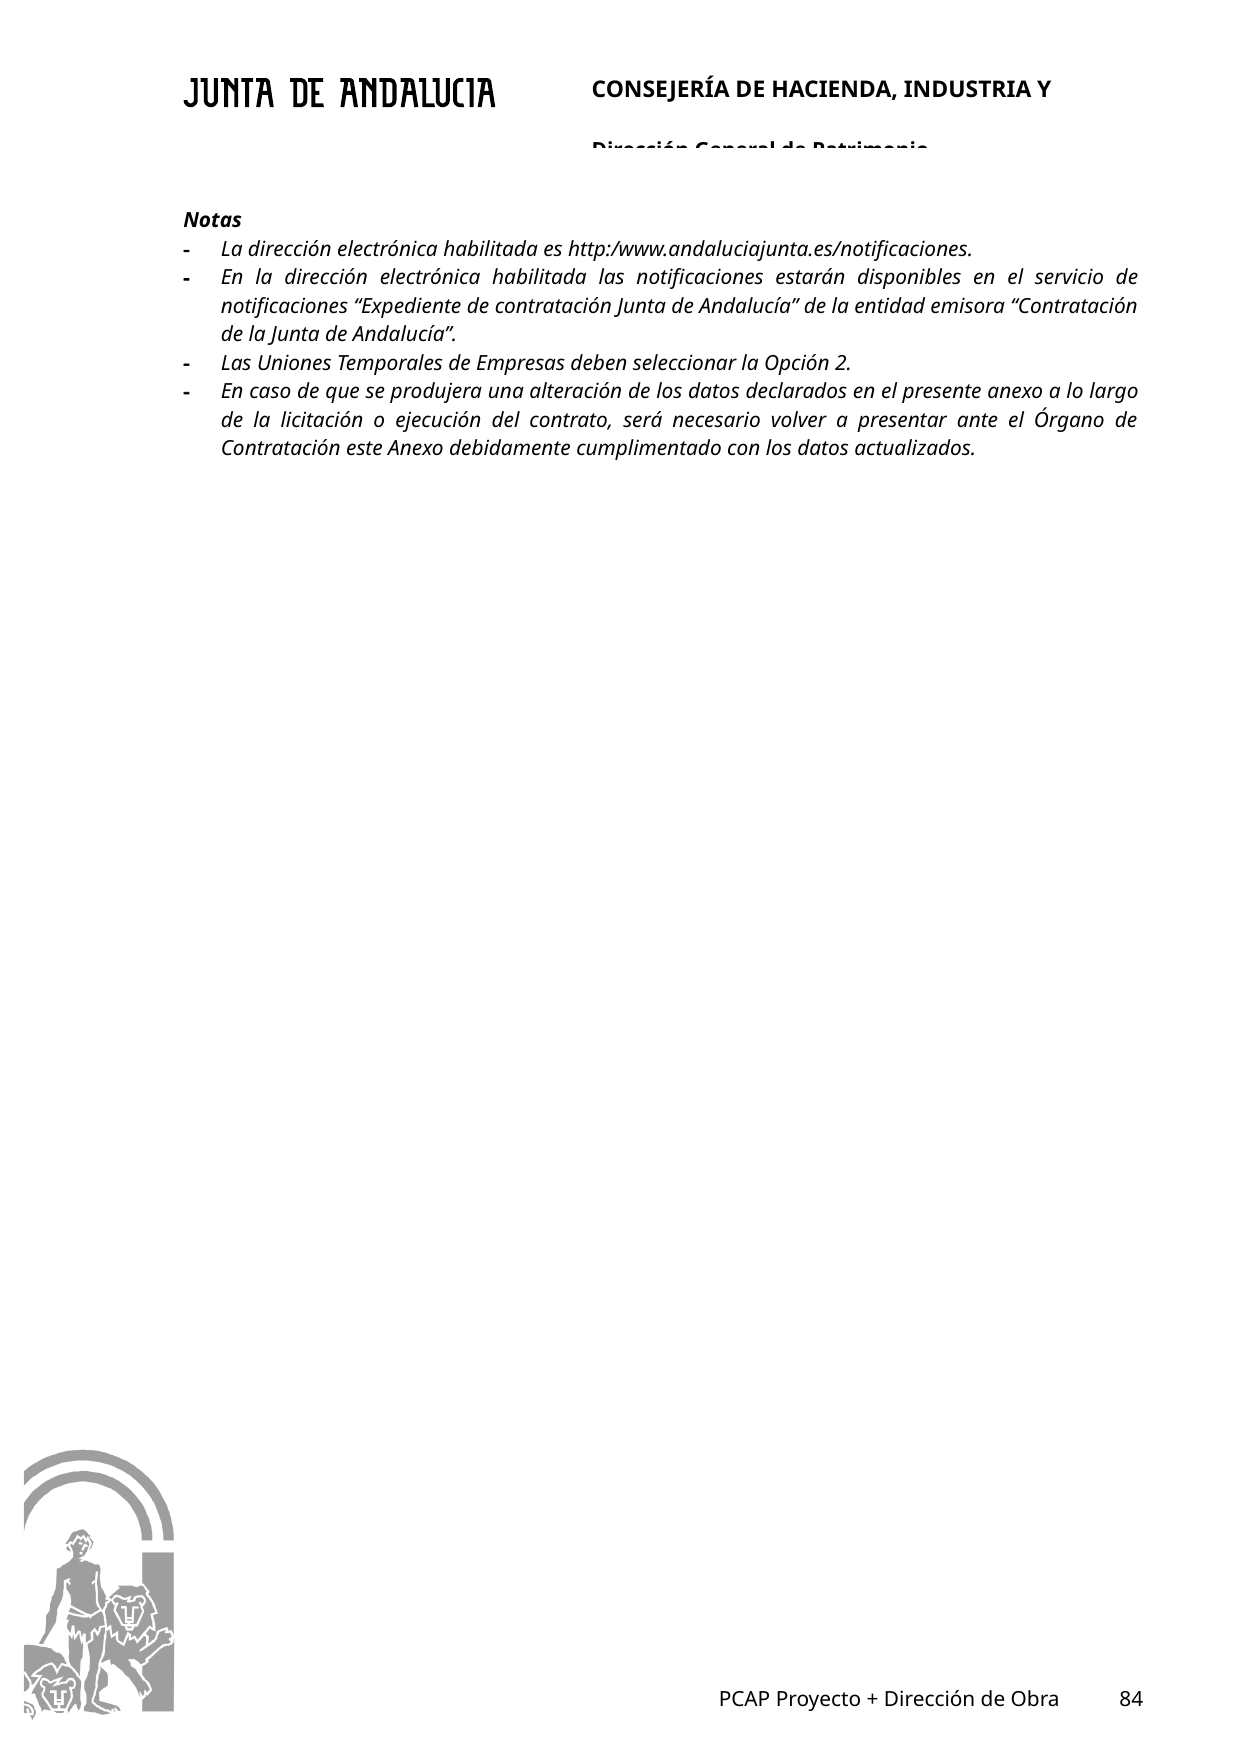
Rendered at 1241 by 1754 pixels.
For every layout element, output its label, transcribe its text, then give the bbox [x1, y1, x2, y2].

text Notas [183, 206, 1140, 234]
list Las Uniones Temporales de Empresas deben seleccionar la Opción 2. [183, 348, 1140, 376]
list En la dirección electrónica habilitada las notificaciones estarán disponibles en el servicio de notificaciones “Expediente de contratación Junta de Andalucía” de la entidad emisora “Contratación de la Junta de Andalucía”. [183, 262, 1140, 348]
list La dirección electrónica habilitada es http:/www.andaluciajunta.es/notificaciones. [183, 234, 1140, 262]
list En caso de que se produjera una alteración de los datos declarados en el presente anexo a lo largo de la licitación o ejecución del contrato, será necesario volver a presentar ante el Órgano de Contratación este Anexo debidamente cumplimentado con los datos actualizados. [183, 376, 1140, 462]
